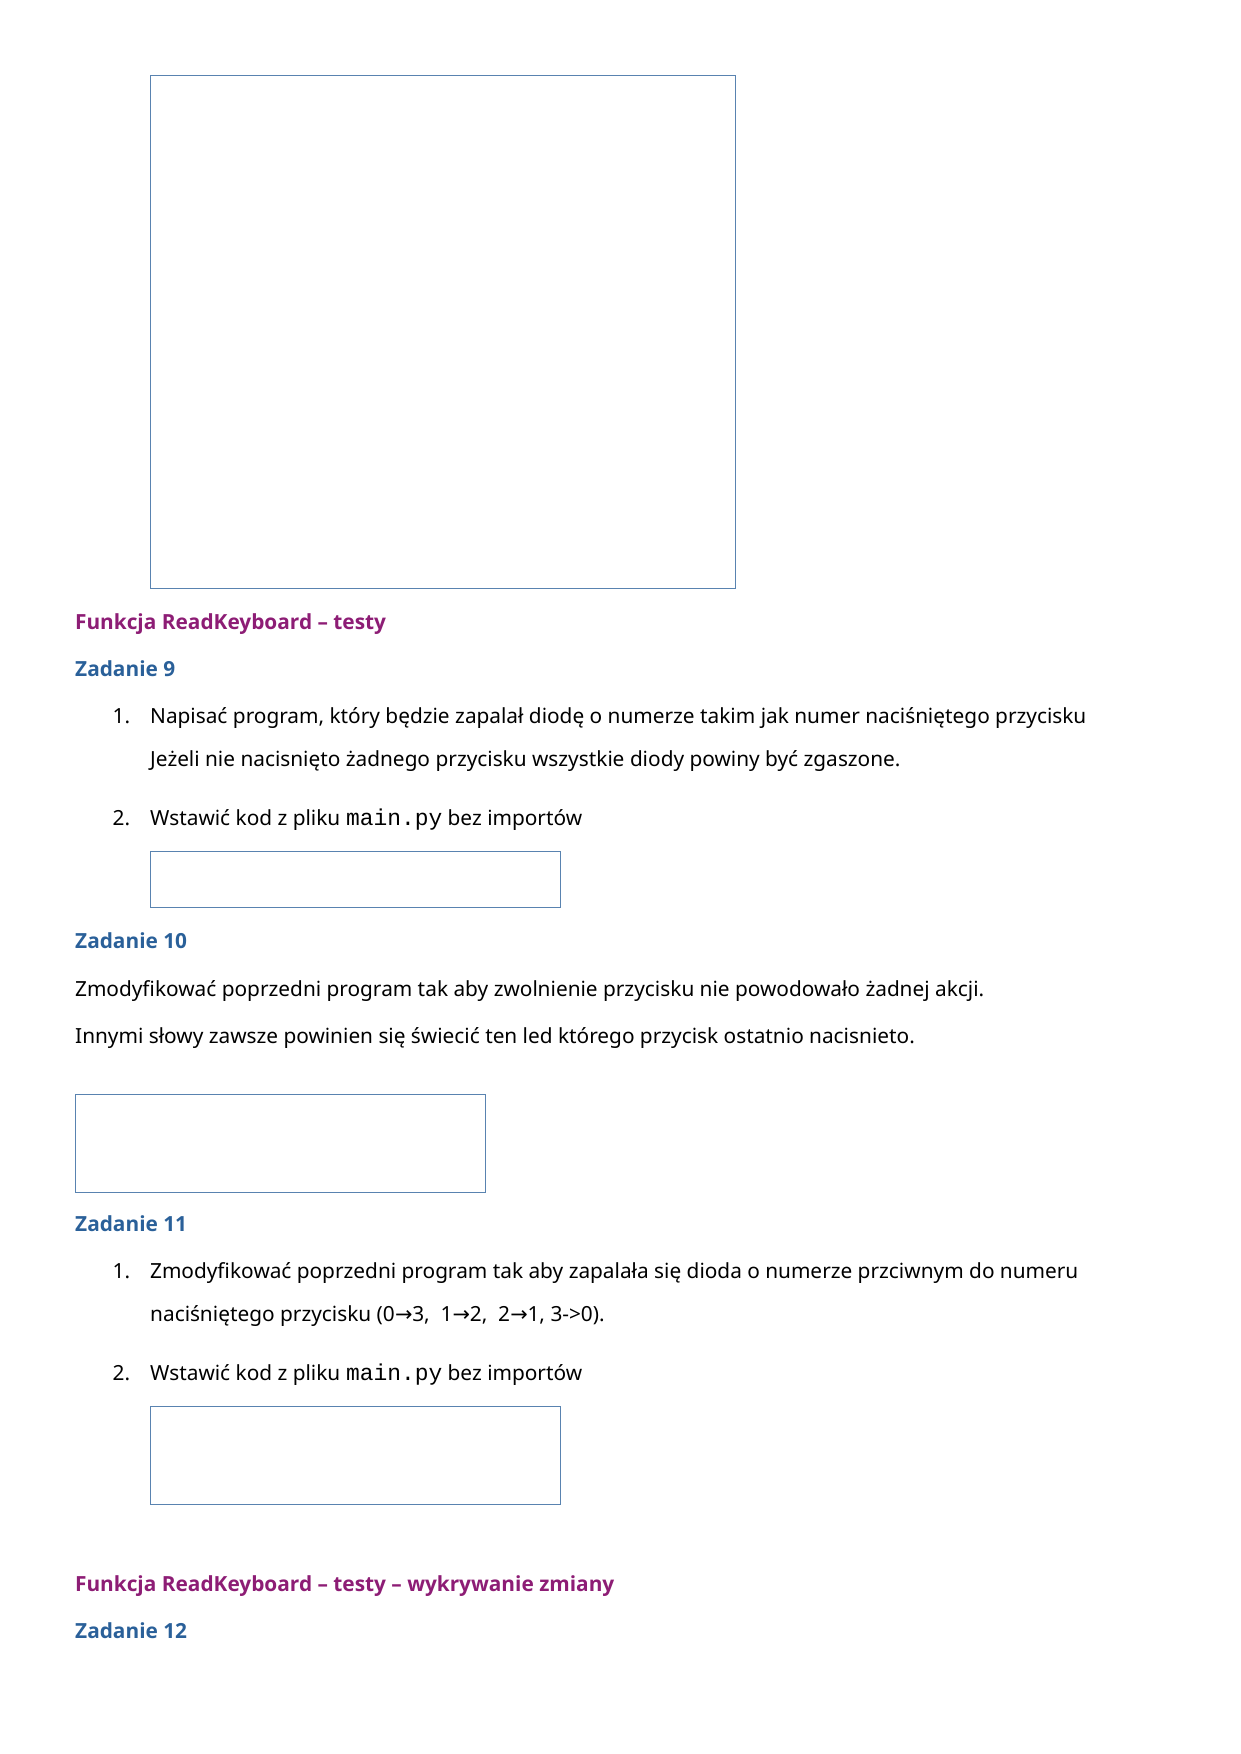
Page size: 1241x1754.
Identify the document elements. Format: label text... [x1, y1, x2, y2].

text Zadanie 10 [75, 926, 1165, 955]
text Zadanie 11 [75, 1209, 1165, 1238]
list Napisać program, który będzie zapalał diodę o numerze takim jak numer naciśniętego przycisku Jeżeli nie nacisnięto żadnego przycisku wszystkie diody powiny być zgaszone. [112, 702, 1165, 773]
text Zadanie 9 [75, 654, 1165, 683]
text Zmodyfikować poprzedni program tak aby zwolnienie przycisku nie powodowało żadnej akcji. [75, 974, 1165, 1002]
text Funkcja ReadKeyboard – testy [75, 607, 1165, 635]
text Funkcja ReadKeyboard – testy – wykrywanie zmiany [75, 1569, 1165, 1597]
list Wstawić kod z pliku main.py bez importów [112, 803, 1165, 833]
text Innymi słowy zawsze powinien się świecić ten led którego przycisk ostatnio nacisnieto. [75, 1021, 1165, 1049]
list Wstawić kod z pliku main.py bez importów [112, 1358, 1165, 1388]
text Zadanie 12 [75, 1616, 1165, 1644]
list Zmodyfikować poprzedni program tak aby zapalała się dioda o numerze przciwnym do numeru naciśniętego przycisku (0→3, 1→2, 2→1, 3->0). [112, 1257, 1165, 1328]
